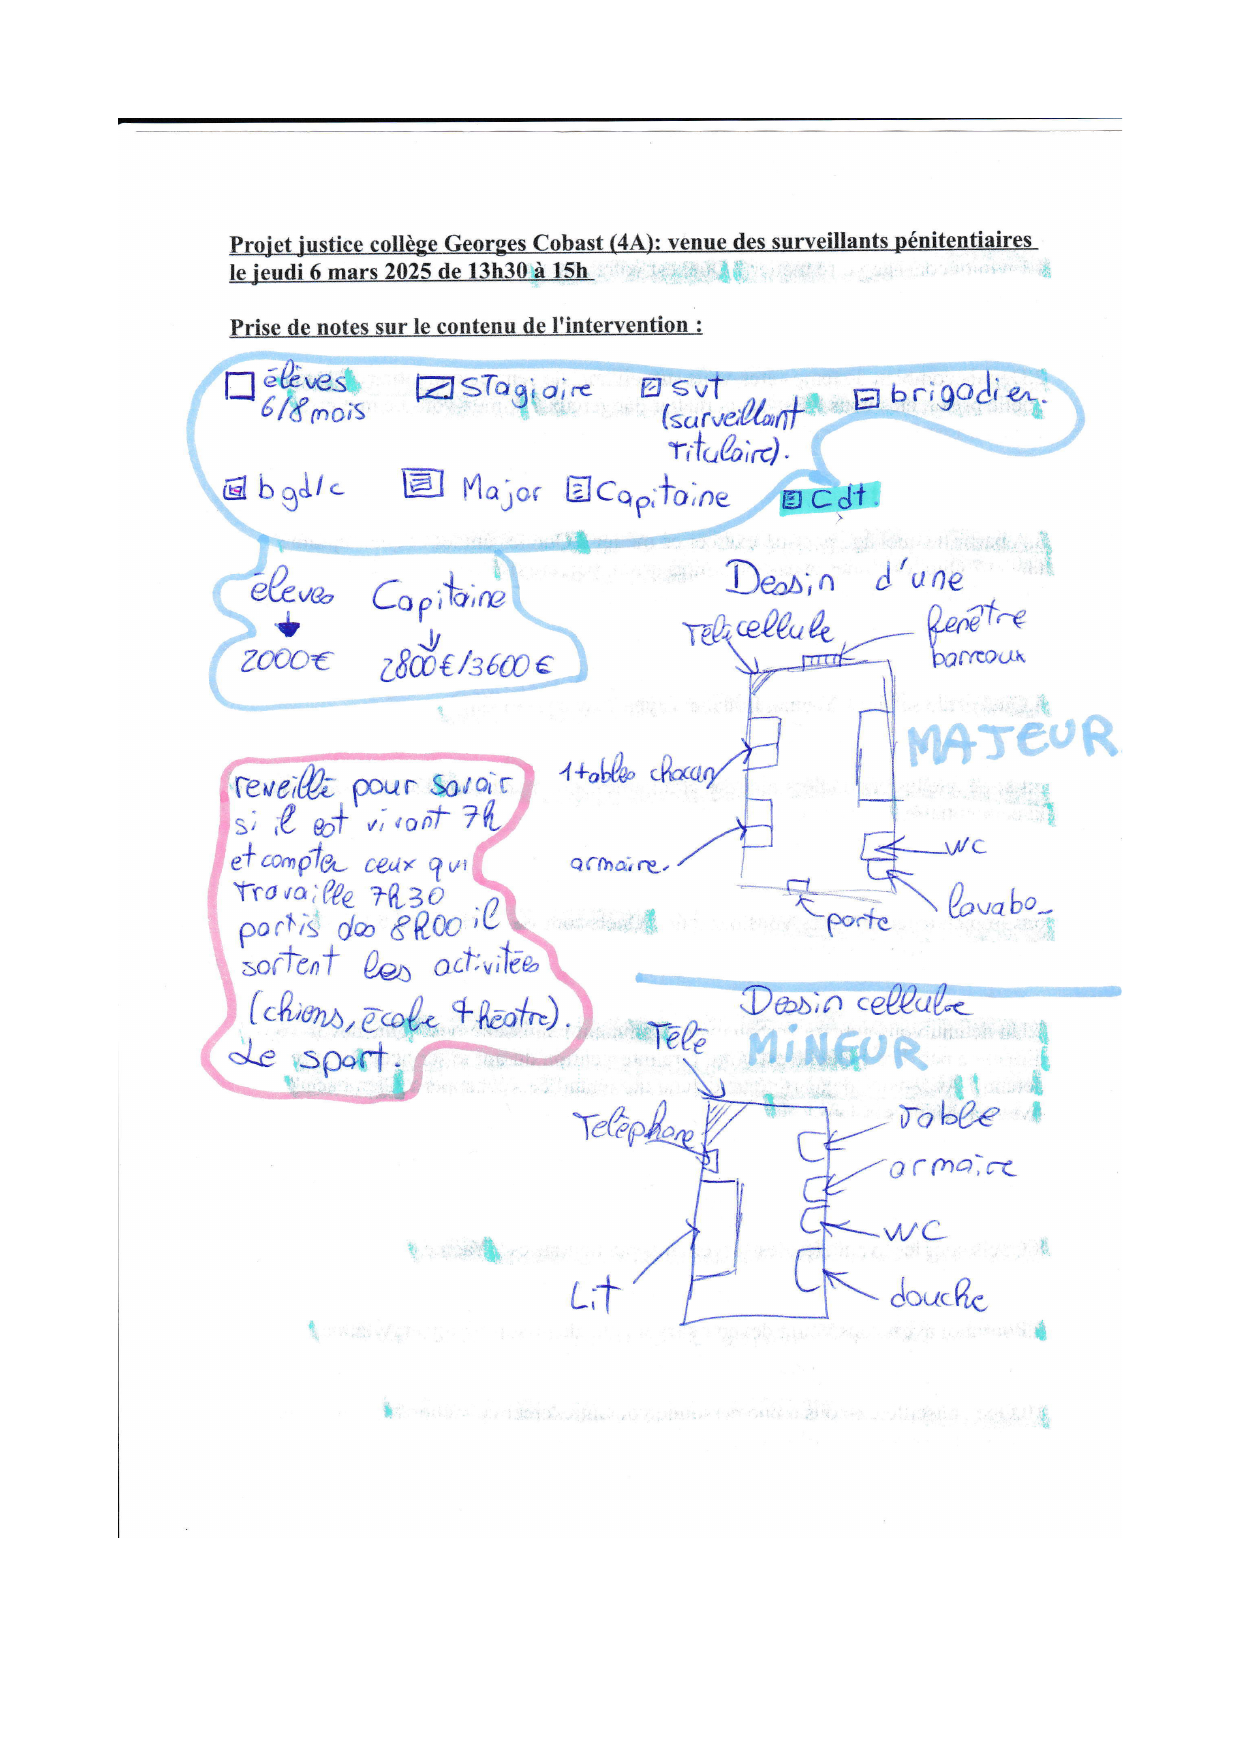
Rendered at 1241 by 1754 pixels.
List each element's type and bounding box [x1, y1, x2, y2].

picture [118, 118, 1123, 1538]
